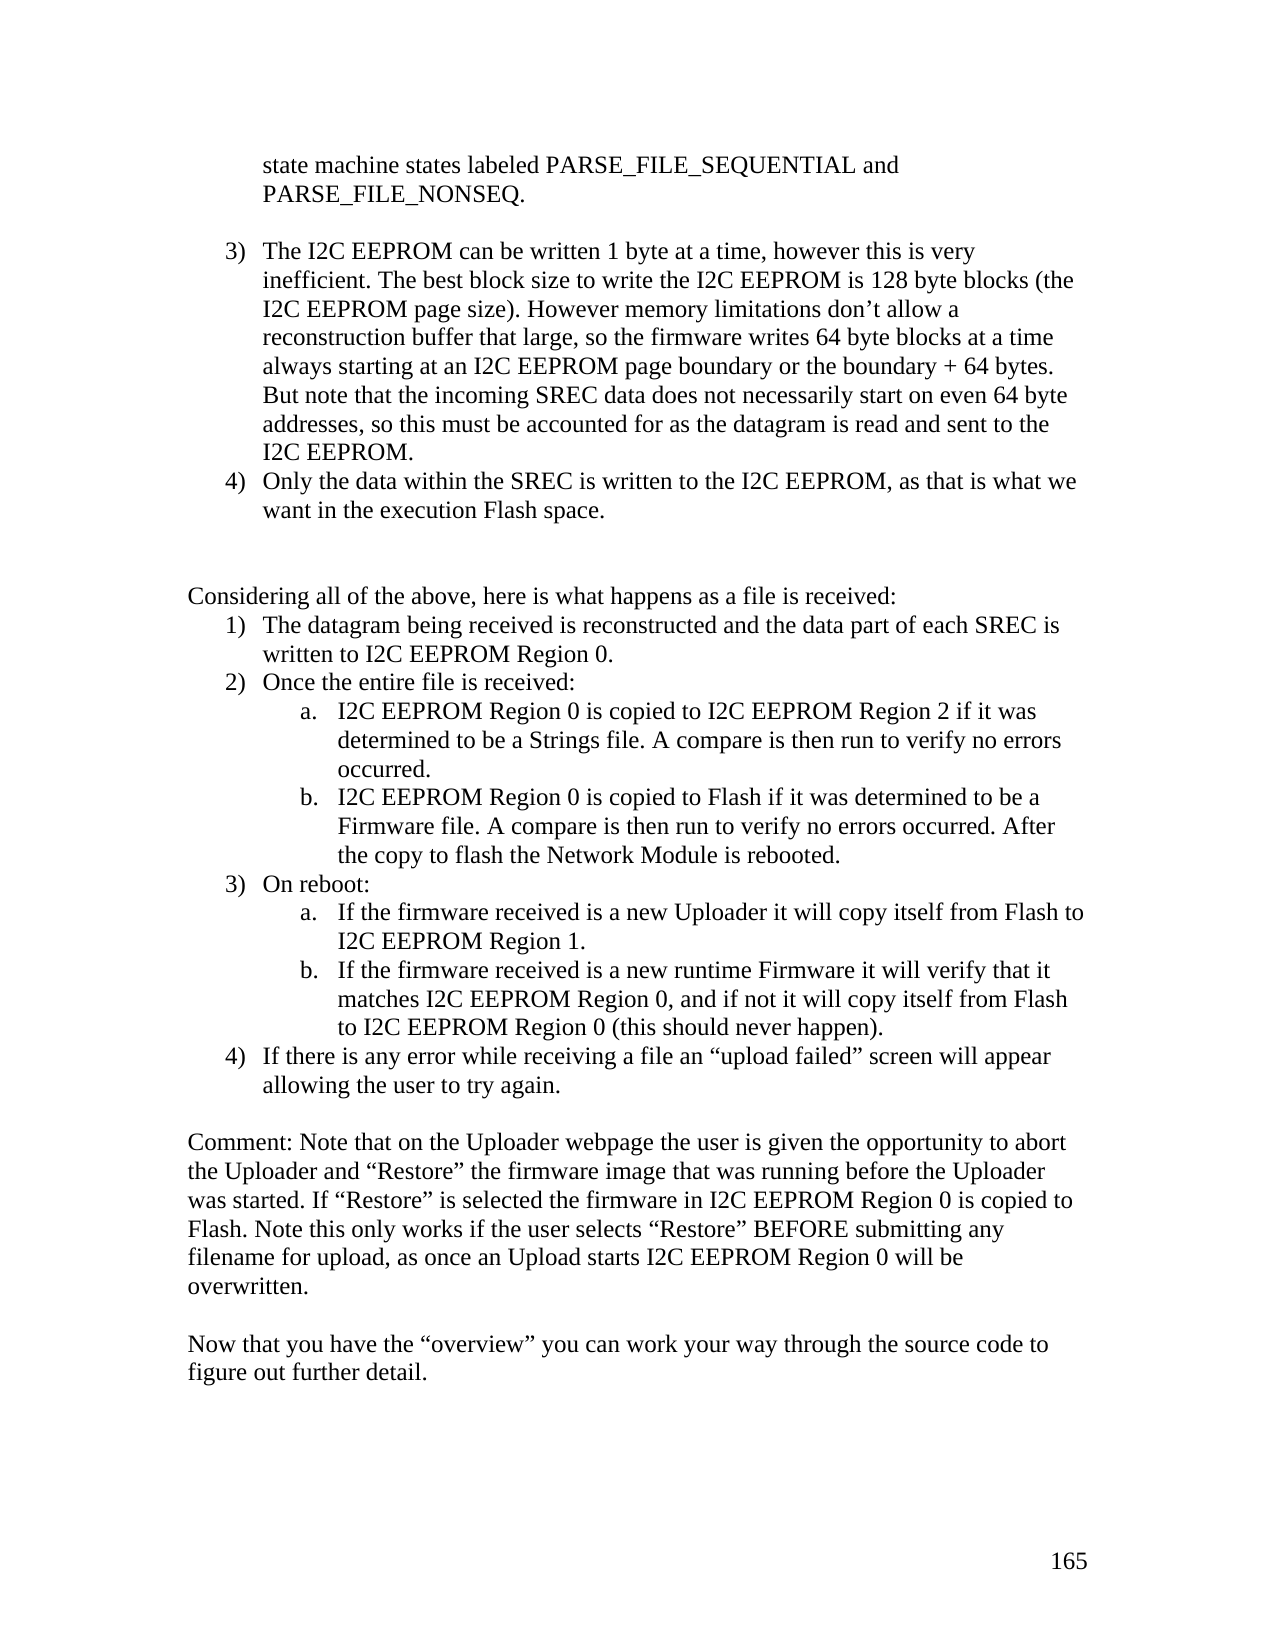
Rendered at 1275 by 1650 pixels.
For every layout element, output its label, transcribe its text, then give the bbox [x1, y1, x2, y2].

list On reboot: [225, 869, 1087, 897]
list If there is any error while receiving a file an “upload failed” screen will appear allowing the user to try again. [225, 1041, 1087, 1099]
list I2C EEPROM Region 0 is copied to Flash if it was determined to be a Firmware file. A compare is then run to verify no errors occurred. After the copy to flash the Network Module is rebooted. [300, 782, 1087, 869]
text Considering all of the above, here is what happens as a file is received: [187, 581, 1087, 610]
text Now that you have the “overview” you can work your way through the source code to figure out further detail. [187, 1329, 1087, 1386]
text Comment: Note that on the Uploader webpage the user is given the opportunity to abort the Uploader and “Restore” the firmware image that was running before the Uploader was started. If “Restore” is selected the firmware in I2C EEPROM Region 0 is copied to Flash. Note this only works if the user selects “Restore” BEFORE submitting any filename for upload, as once an Upload starts I2C EEPROM Region 0 will be overwritten. [187, 1127, 1087, 1300]
list If the firmware received is a new Uploader it will copy itself from Flash to I2C EEPROM Region 1. [300, 897, 1087, 955]
text state machine states labeled PARSE_FILE_SEQUENTIAL and PARSE_FILE_NONSEQ. [262, 150, 1087, 207]
list Once the entire file is received: [225, 667, 1087, 696]
list The I2C EEPROM can be written 1 byte at a time, however this is very inefficient. The best block size to write the I2C EEPROM is 128 byte blocks (the I2C EEPROM page size). However memory limitations don’t allow a reconstruction buffer that large, so the firmware writes 64 byte blocks at a time always starting at an I2C EEPROM page boundary or the boundary + 64 bytes. But note that the incoming SREC data does not necessarily start on even 64 byte addresses, so this must be accounted for as the datagram is read and sent to the I2C EEPROM. [225, 236, 1087, 466]
list The datagram being received is reconstructed and the data part of each SREC is written to I2C EEPROM Region 0. [225, 610, 1087, 667]
list I2C EEPROM Region 0 is copied to I2C EEPROM Region 2 if it was determined to be a Strings file. A compare is then run to verify no errors occurred. [300, 696, 1087, 782]
list Only the data within the SREC is written to the I2C EEPROM, as that is what we want in the execution Flash space. [225, 466, 1087, 524]
list If the firmware received is a new runtime Firmware it will verify that it matches I2C EEPROM Region 0, and if not it will copy itself from Flash to I2C EEPROM Region 0 (this should never happen). [300, 955, 1087, 1041]
